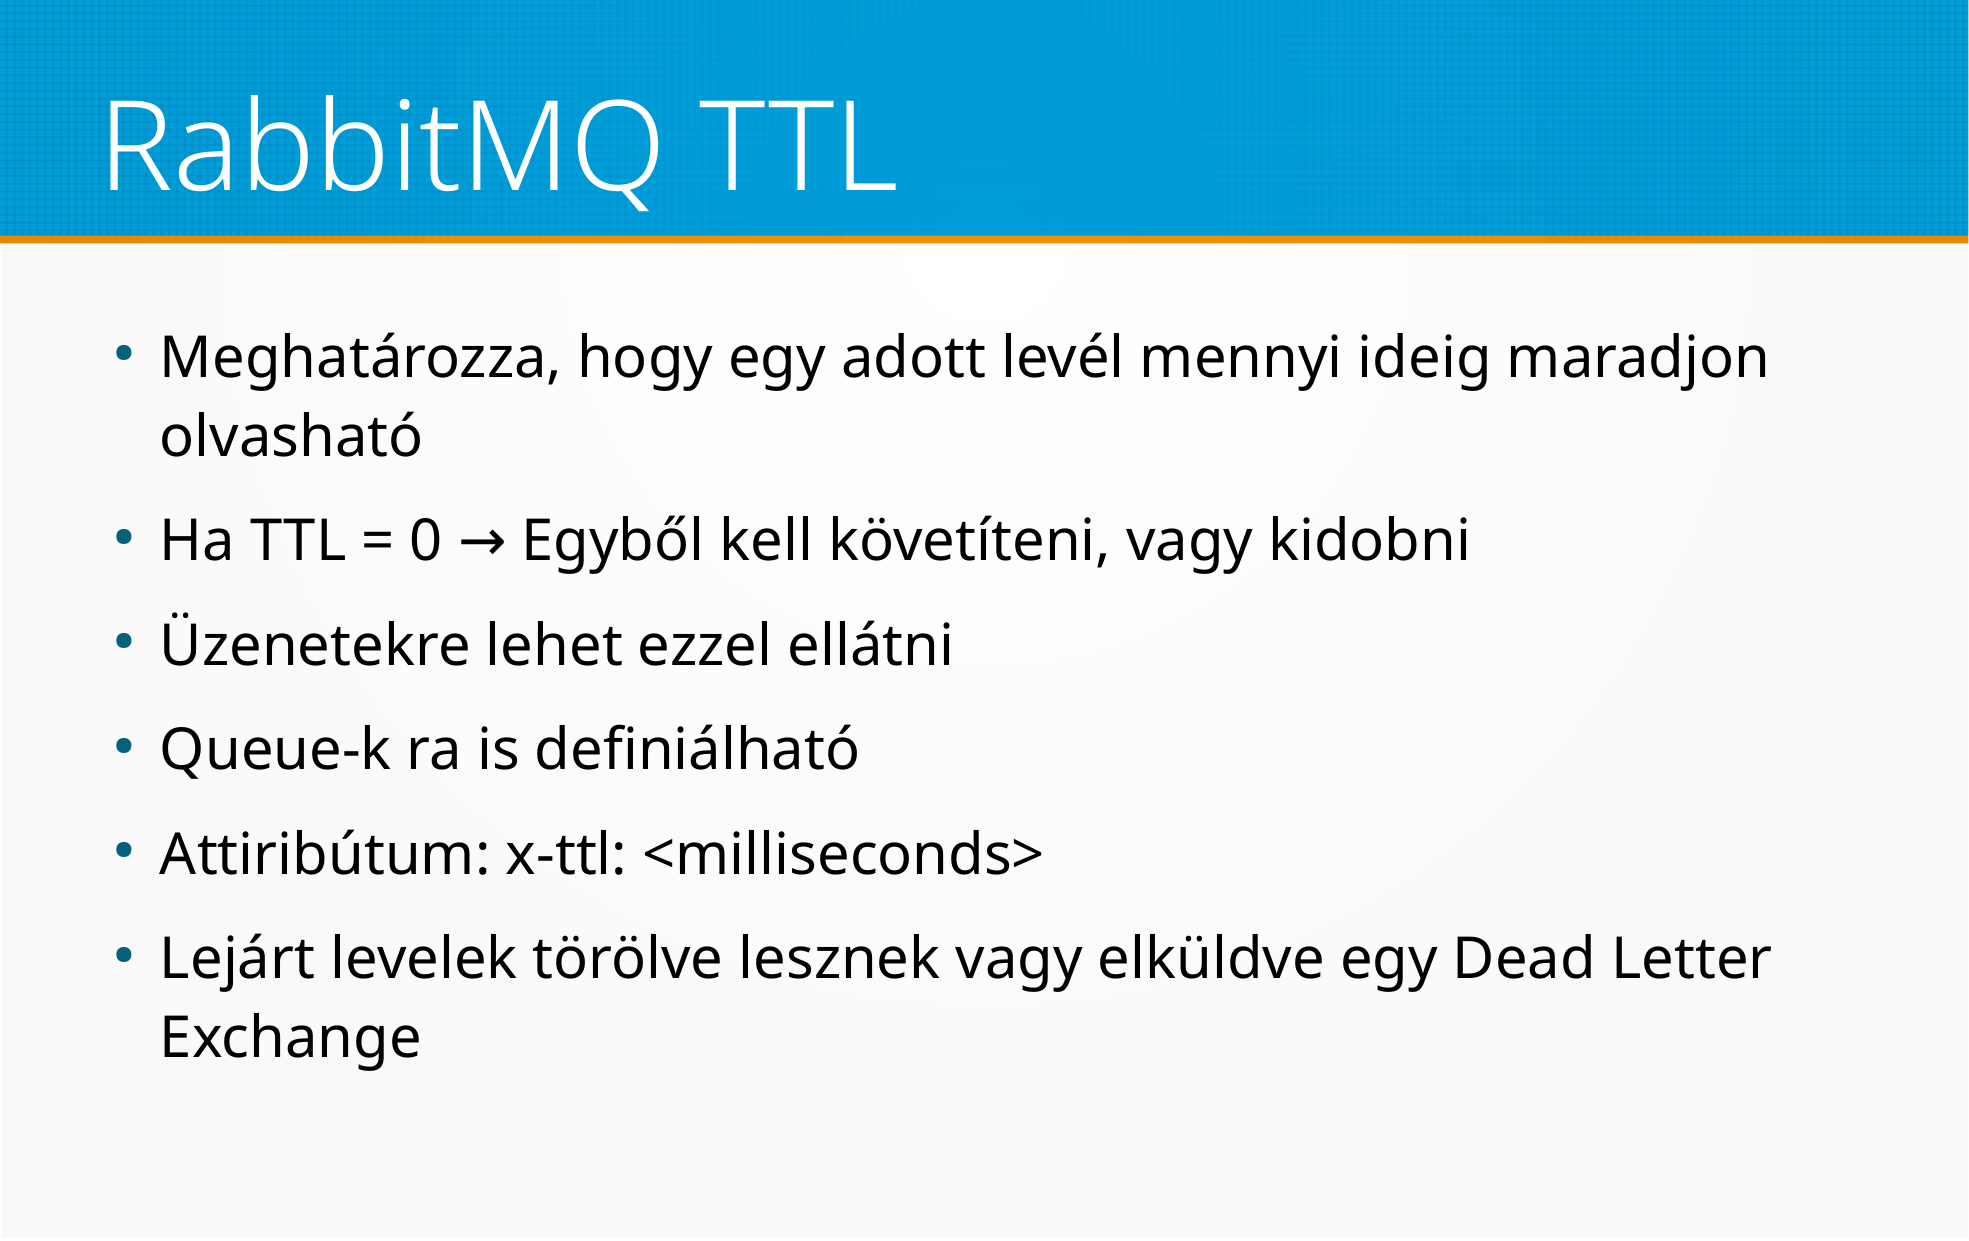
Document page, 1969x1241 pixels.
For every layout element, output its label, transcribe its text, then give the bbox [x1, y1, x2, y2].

picture [0, 236, 1969, 1241]
title RabbitMQ TTL [98, 19, 1870, 227]
list Meghatározza, hogy egy adott levél mennyi ideig maradjon olvasható Ha TTL = 0 → Egyből kell követíteni, vagy kidobni Üzenetekre lehet ezzel ellátni Queue-k ra is definiálható Attiribútum: x-ttl: <milliseconds> Lejárt levelek törölve lesznek vagy elküldve egy Dead Letter Exchange [98, 315, 1861, 1081]
